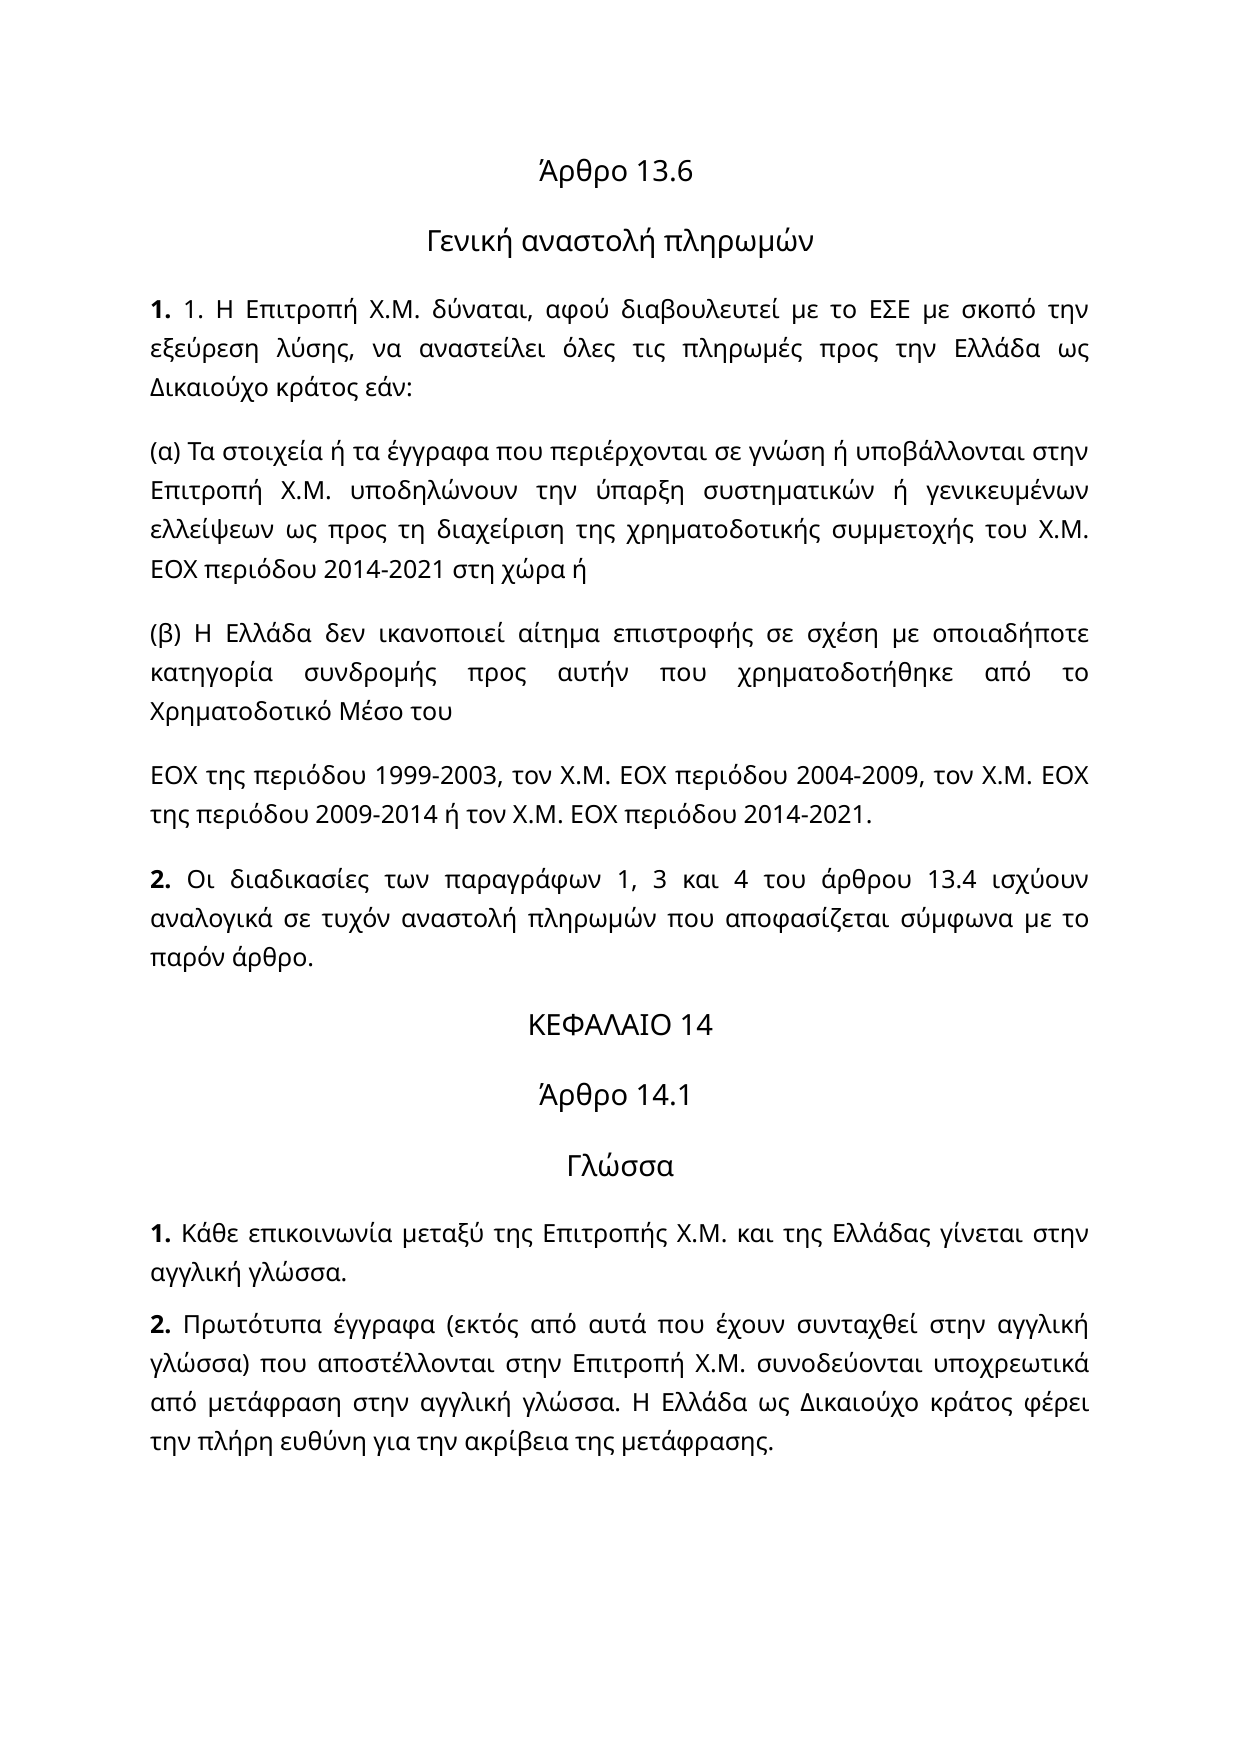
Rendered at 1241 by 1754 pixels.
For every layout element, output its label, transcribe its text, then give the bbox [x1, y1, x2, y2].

text ΕΟΧ της περιόδου 1999-2003, τον Χ.Μ. ΕΟΧ περιόδου 2004-2009, τον Χ.Μ. ΕΟΧ της περιόδου 2009-2014 ή τον Χ.Μ. ΕΟΧ περιόδου 2014-2021. [150, 758, 1090, 831]
subtitle Γλώσσα [150, 1145, 1090, 1185]
subtitle Γενική αναστολή πληρωμών [150, 221, 1090, 260]
subtitle Άρθρο 13.6 [150, 150, 1090, 190]
text 1. Κάθε επικοινωνία μεταξύ της Επιτροπής Χ.Μ. και της Ελλάδας γίνεται στην αγγλική γλώσσα. [150, 1216, 1090, 1289]
text 1. 1. Η Επιτροπή Χ.Μ. δύναται, αφού διαβουλευτεί με το ΕΣΕ με σκοπό την εξεύρεση λύσης, να αναστείλει όλες τις πληρωμές προς την Ελλάδα ως Δικαιούχο κράτος εάν: [150, 291, 1090, 404]
subtitle Άρθρο 14.1 [150, 1074, 1090, 1114]
subtitle ΚΕΦΑΛΑΙΟ 14 [150, 1004, 1090, 1043]
text (β) Η Ελλάδα δεν ικανοποιεί αίτημα επιστροφής σε σχέση με οποιαδήποτε κατηγορία συνδρομής προς αυτήν που χρηματοδοτήθηκε από το Χρηματοδοτικό Μέσο του [150, 615, 1090, 728]
text 2. Πρωτότυπα έγγραφα (εκτός από αυτά που έχουν συνταχθεί στην αγγλική γλώσσα) που αποστέλλονται στην Επιτροπή Χ.Μ. συνοδεύονται υποχρεωτικά από μετάφραση στην αγγλική γλώσσα. Η Ελλάδα ως Δικαιούχο κράτος φέρει την πλήρη ευθύνη για την ακρίβεια της μετάφρασης. [150, 1306, 1090, 1458]
text 2. Οι διαδικασίες των παραγράφων 1, 3 και 4 του άρθρου 13.4 ισχύουν αναλογικά σε τυχόν αναστολή πληρωμών που αποφασίζεται σύμφωνα με το παρόν άρθρο. [150, 861, 1090, 974]
text (α) Τα στοιχεία ή τα έγγραφα που περιέρχονται σε γνώση ή υποβάλλονται στην Επιτροπή Χ.Μ. υποδηλώνουν την ύπαρξη συστηματικών ή γενικευμένων ελλείψεων ως προς τη διαχείριση της χρηματοδοτικής συμμετοχής του Χ.Μ. ΕΟΧ περιόδου 2014-2021 στη χώρα ή [150, 434, 1090, 585]
